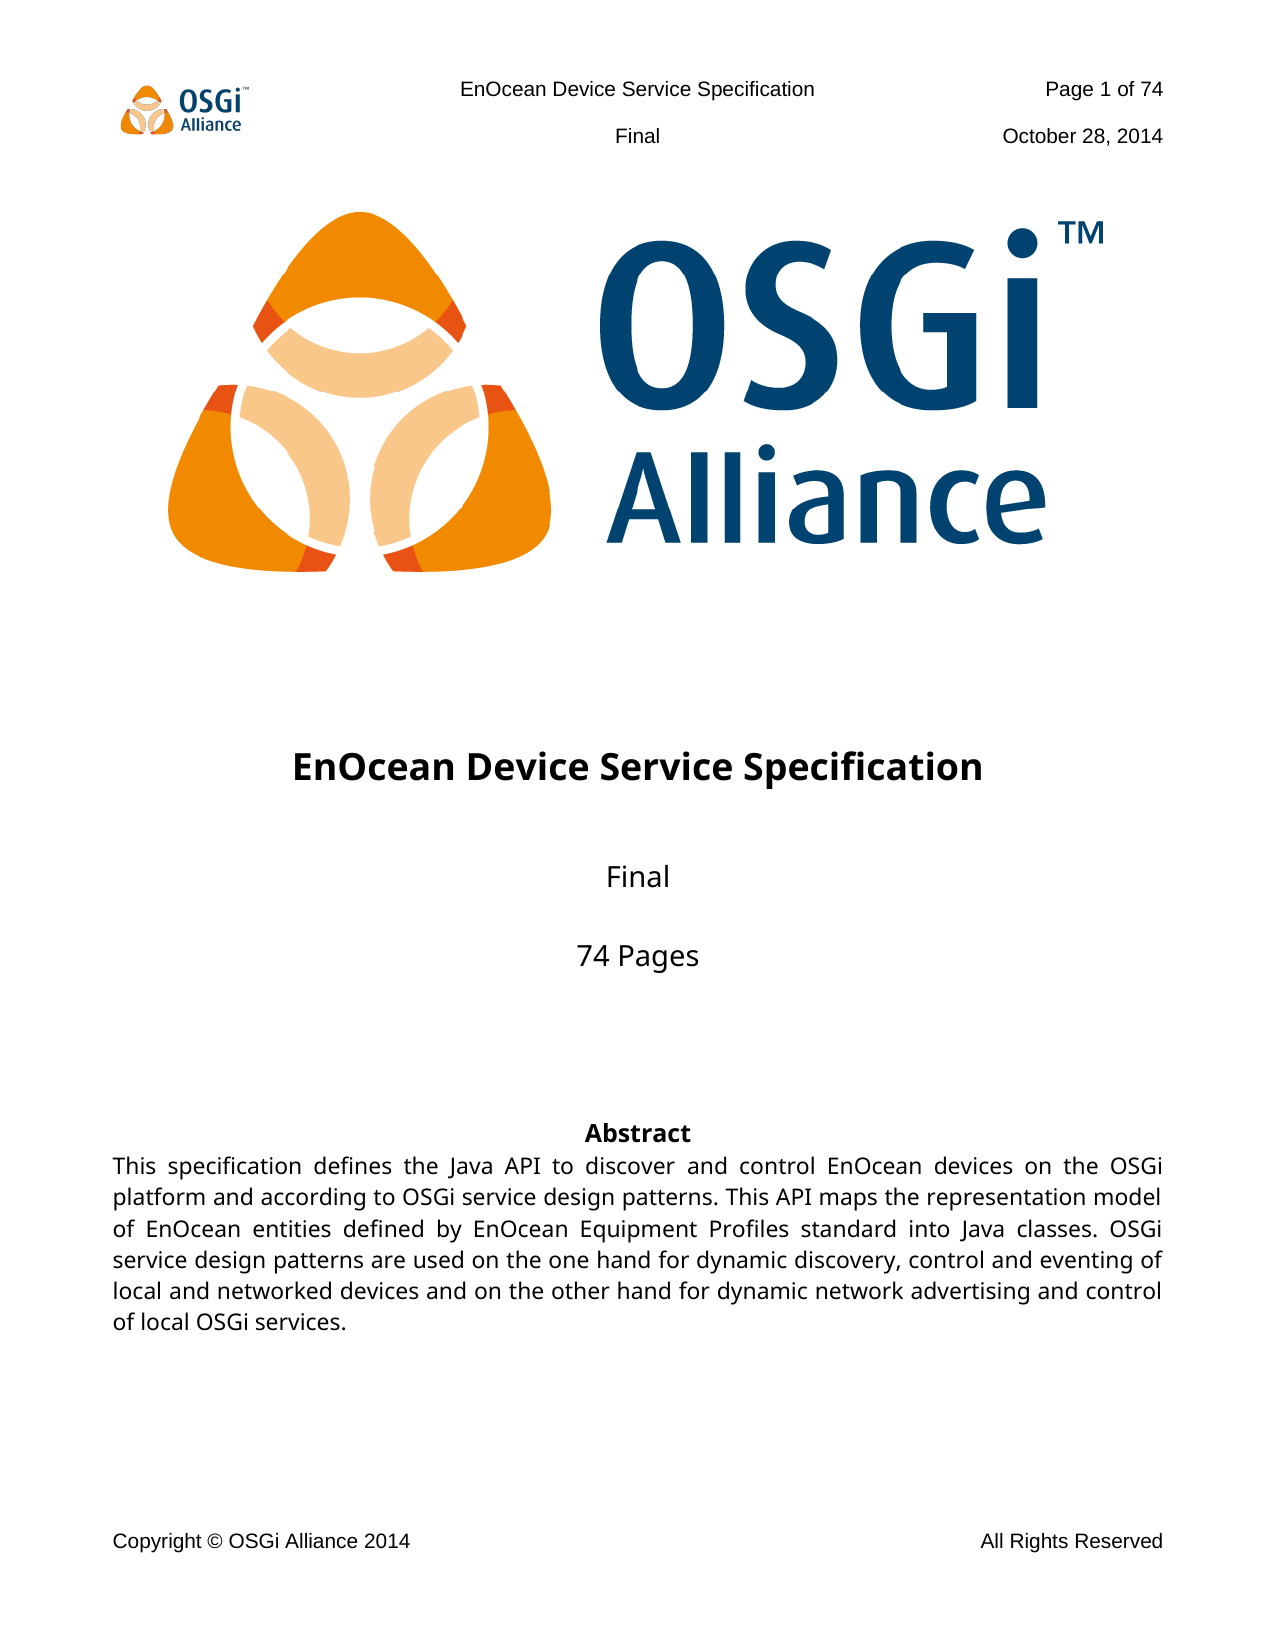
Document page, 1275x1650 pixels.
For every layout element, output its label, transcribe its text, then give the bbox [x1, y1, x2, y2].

picture [113, 78, 257, 142]
title Final 71 Pages [112, 856, 1163, 975]
picture [112, 158, 1163, 626]
text This specification defines the Java API to discover and control EnOcean devices on the OSGi platform and according to OSGi service design patterns. This API maps the representation model of EnOcean entities defined by EnOcean Equipment Profiles standard into Java classes. OSGi service design patterns are used on the one hand for dynamic discovery, control and eventing of local and networked devices and on the other hand for dynamic network advertising and control of local OSGi services. [112, 1150, 1163, 1338]
title EnOcean Device Service Specification [112, 741, 1163, 792]
text Abstract [112, 1116, 1163, 1150]
